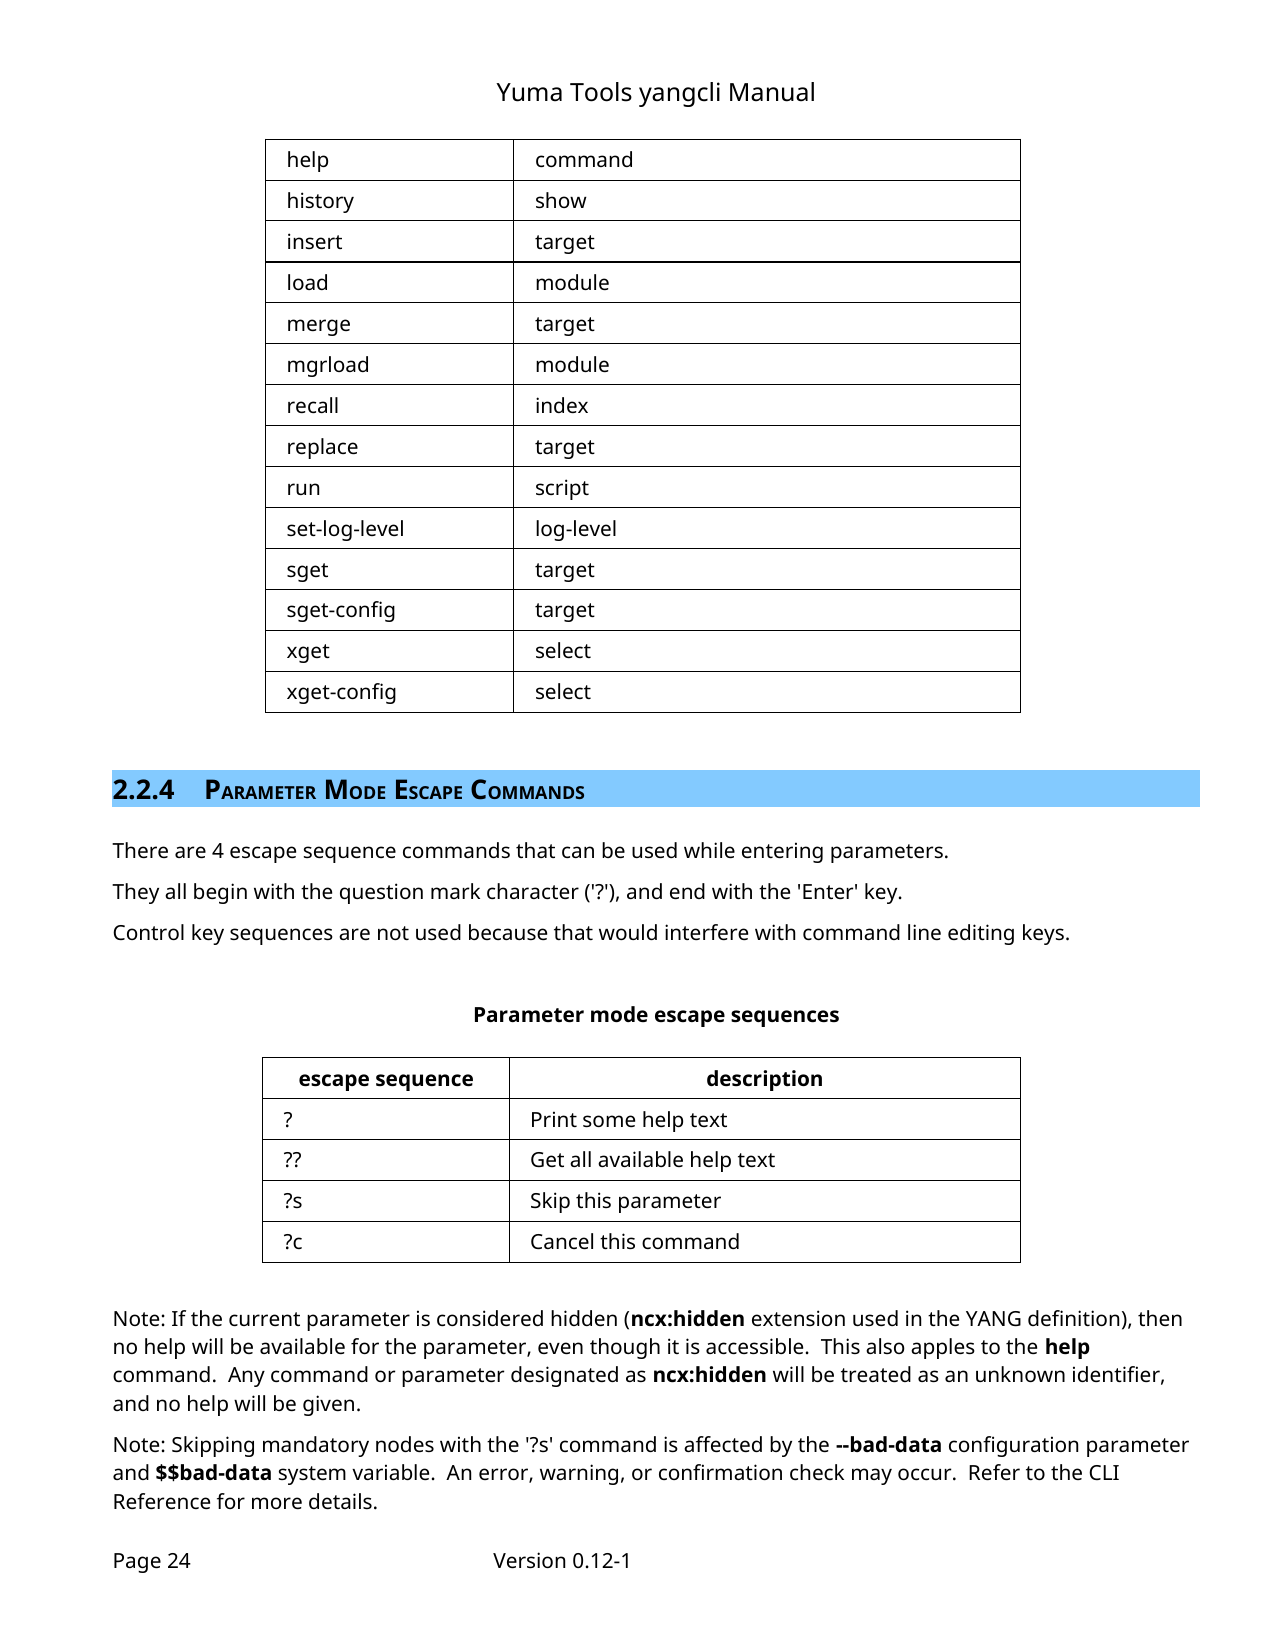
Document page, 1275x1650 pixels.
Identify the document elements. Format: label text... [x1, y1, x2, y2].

table_cell show [514, 181, 1020, 220]
text Note: If the current parameter is considered hidden (ncx:hidden extension used in the YANG definition), then no help will be available for the parameter, even though it is accessible. This also apples to the help command. Any command or parameter designated as ncx:hidden will be treated as an unknown identifier, and no help will be given. [112, 1304, 1200, 1417]
table_cell Get all available help text [510, 1140, 1020, 1180]
table_cell Print some help text [510, 1099, 1020, 1139]
text They all begin with the question mark character ('?'), and end with the 'Enter' key. [112, 877, 1200, 906]
table_cell replace [266, 426, 513, 466]
table_cell set-log-level [266, 508, 513, 548]
table_cell log-level [514, 508, 1020, 548]
table_cell Skip this parameter [510, 1181, 1020, 1221]
subtitle Parameter mode escape sequences [127, 1000, 1185, 1028]
table_header escape sequence [263, 1058, 509, 1098]
text Note: Skipping mandatory nodes with the '?s' command is affected by the --bad-data configuration parameter and $$bad-data system variable. An error, warning, or confirmation check may occur. Refer to the CLI Reference for more details. [112, 1430, 1200, 1515]
table_cell ? [263, 1099, 509, 1139]
table_cell run [266, 467, 513, 507]
table_cell target [514, 426, 1020, 466]
table_cell select [514, 672, 1020, 712]
subtitle Parameter Mode Escape Commands [112, 770, 1200, 807]
table_cell select [514, 631, 1020, 671]
table_cell module [514, 344, 1020, 384]
table_cell ?c [263, 1222, 509, 1262]
table_cell index [514, 385, 1020, 425]
table_cell recall [266, 385, 513, 425]
table_cell xget-config [266, 672, 513, 712]
text There are 4 escape sequence commands that can be used while entering parameters. [112, 836, 1200, 865]
table_cell load [266, 263, 513, 302]
table_cell target [514, 549, 1020, 589]
table_cell sget-config [266, 590, 513, 630]
table_cell merge [266, 303, 513, 343]
table_cell insert [266, 221, 513, 261]
table_cell script [514, 467, 1020, 507]
table_cell Cancel this command [510, 1222, 1020, 1262]
text Control key sequences are not used because that would interfere with command line editing keys. [112, 918, 1200, 947]
table_cell ?? [263, 1140, 509, 1180]
table_cell ?s [263, 1181, 509, 1221]
table_cell module [514, 263, 1020, 302]
table_cell sget [266, 549, 513, 589]
table_cell mgrload [266, 344, 513, 384]
table_cell history [266, 181, 513, 220]
table_cell target [514, 221, 1020, 261]
table_cell command [514, 140, 1020, 179]
table_cell target [514, 303, 1020, 343]
table_header description [510, 1058, 1020, 1098]
table_cell target [514, 590, 1020, 630]
table_cell help [266, 140, 513, 179]
table_cell xget [266, 631, 513, 671]
